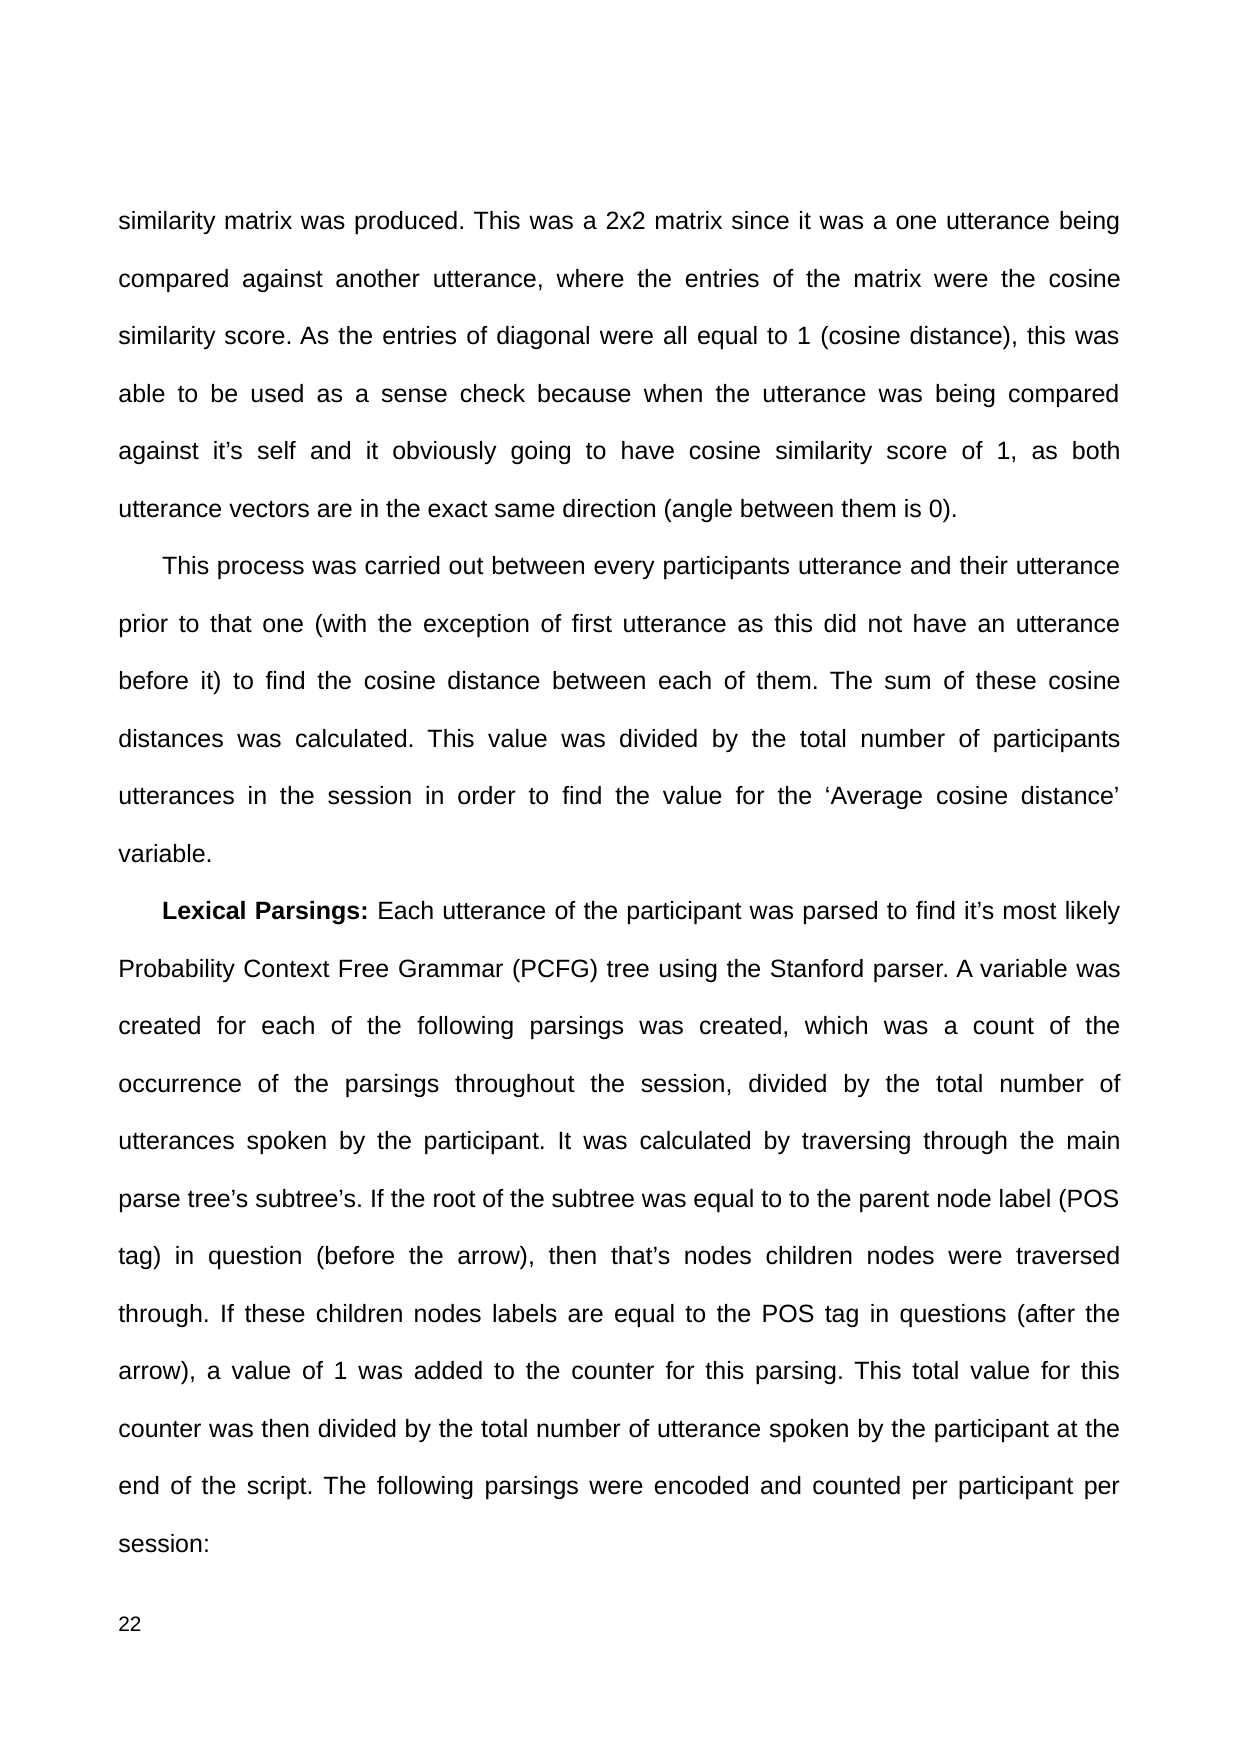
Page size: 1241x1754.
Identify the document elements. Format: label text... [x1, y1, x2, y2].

text Lexical Parsings: Each utterance of the participant was parsed to find it’s most likely Probability Context Free Grammar (PCFG) tree using the Stanford parser. A variable was created for each of the following parsings was created, which was a count of the occurrence of the parsings throughout the session, divided by the total number of utterances spoken by the participant. It was calculated by traversing through the main parse tree’s subtree’s. If the root of the subtree was equal to to the parent node label (POS tag) in question (before the arrow), then that’s nodes children nodes were traversed through. If these children nodes labels are equal to the POS tag in questions (after the arrow), a value of 1 was added to the counter for this parsing. This total value for this counter was then divided by the total number of utterance spoken by the participant at the end of the script. The following parsings were encoded and counted per participant per session: [118, 896, 1122, 1557]
text similarity matrix was produced. This was a 2x2 matrix since it was a one utterance being compared against another utterance, where the entries of the matrix were the cosine similarity score. As the entries of diagonal were all equal to 1 (cosine distance), this was able to be used as a sense check because when the utterance was being compared against it’s self and it obviously going to have cosine similarity score of 1, as both utterance vectors are in the exact same direction (angle between them is 0). [118, 206, 1122, 522]
text This process was carried out between every participants utterance and their utterance prior to that one (with the exception of first utterance as this did not have an utterance before it) to find the cosine distance between each of them. The sum of these cosine distances was calculated. This value was divided by the total number of participants utterances in the session in order to find the value for the ‘Average cosine distance’ variable. [118, 551, 1122, 867]
